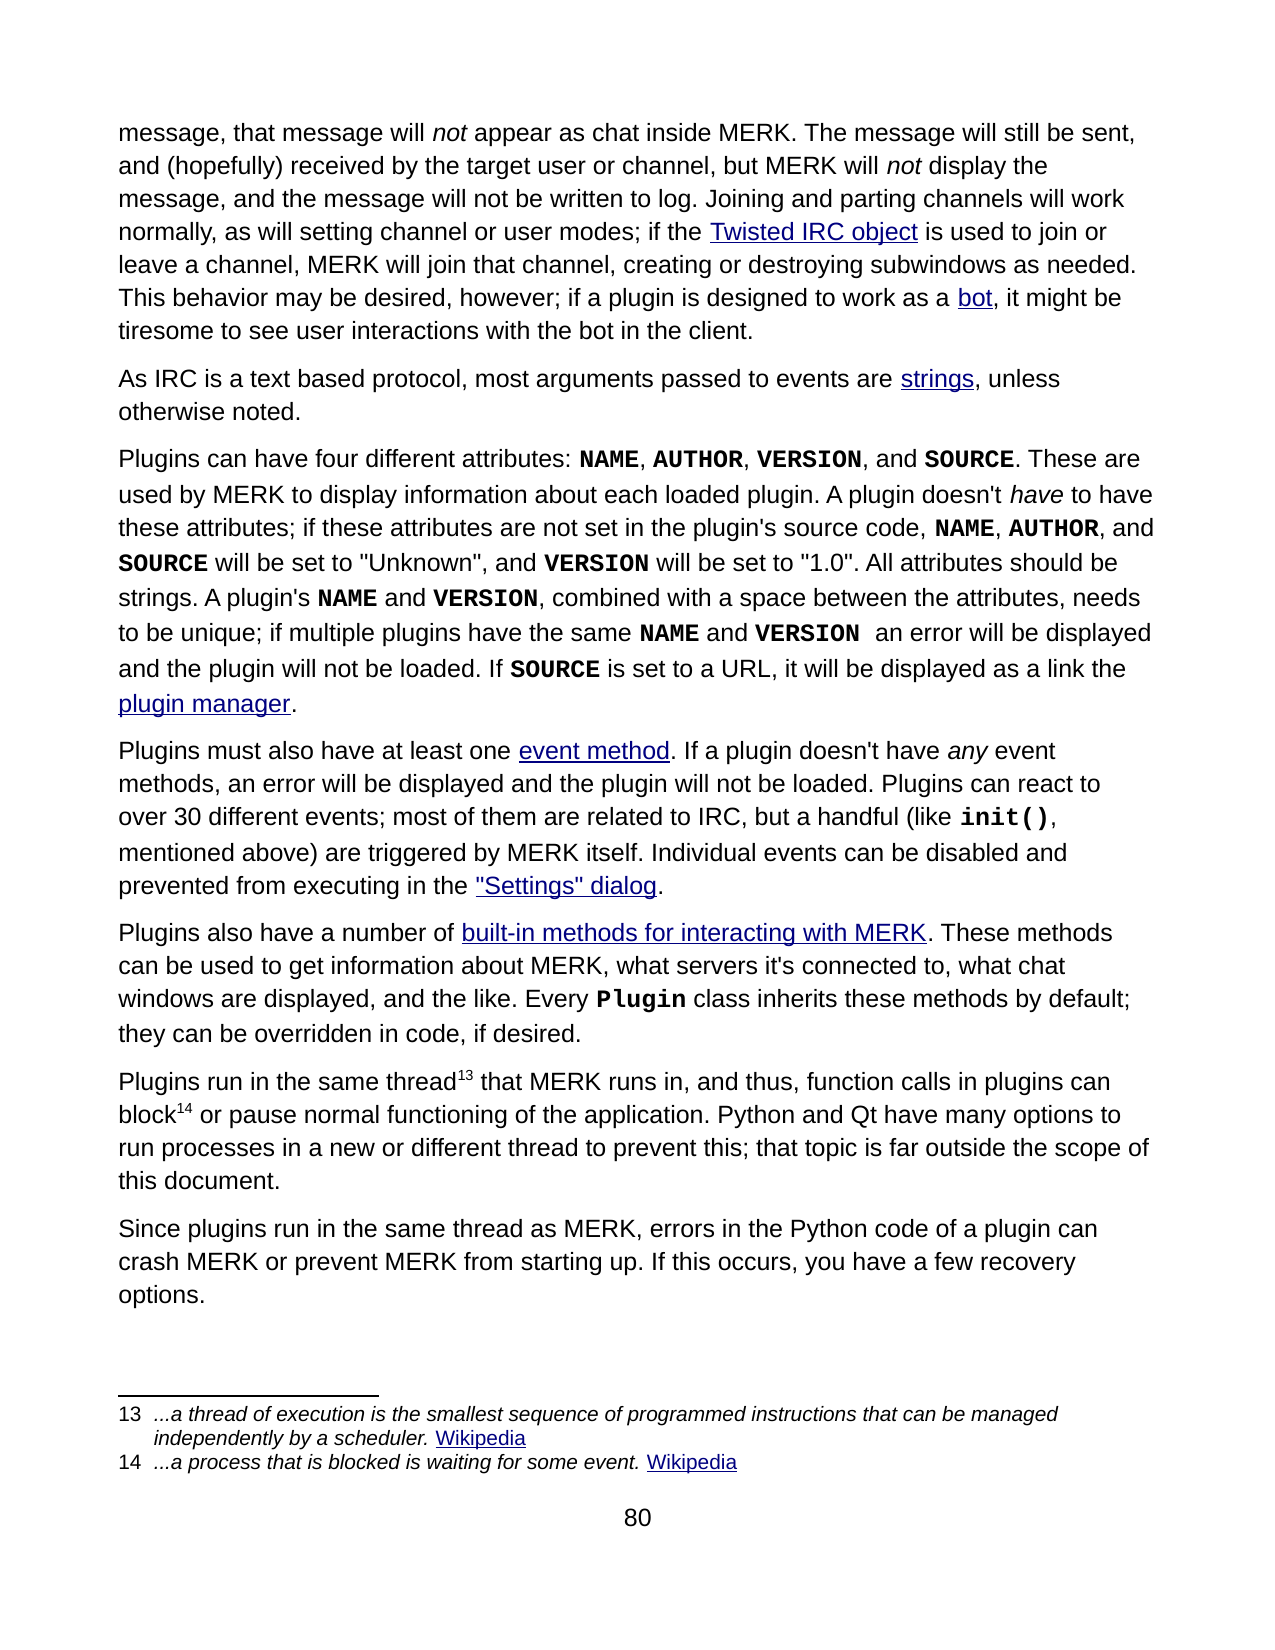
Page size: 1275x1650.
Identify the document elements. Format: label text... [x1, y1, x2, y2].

text ...a process that is blocked is waiting for some event. Wikipedia [118, 1450, 1157, 1474]
text Plugins also have a number of built-in methods for interacting with MERK. These methods can be used to get information about MERK, what servers it's connected to, what chat windows are displayed, and the like. Every Plugin class inherits these methods by default; they can be overridden in code, if desired. [118, 918, 1157, 1048]
text Plugins can have four different attributes: NAME, AUTHOR, VERSION, and SOURCE. These are used by MERK to display information about each loaded plugin. A plugin doesn't have to have these attributes; if these attributes are not set in the plugin's source code, NAME, AUTHOR, and SOURCE will be set to "Unknown", and VERSION will be set to "1.0". All attributes should be strings. A plugin's NAME and VERSION, combined with a space between the attributes, needs to be unique; if multiple plugins have the same NAME and VERSION an error will be displayed and the plugin will not be loaded. If SOURCE is set to a URL, it will be displayed as a link the plugin manager. [118, 444, 1157, 717]
text message, that message will not appear as chat inside MERK. The message will still be sent, and (hopefully) received by the target user or channel, but MERK will not display the message, and the message will not be written to log. Joining and parting channels will work normally, as will setting channel or user modes; if the Twisted IRC object is used to join or leave a channel, MERK will join that channel, creating or destroying subwindows as needed. This behavior may be desired, however; if a plugin is designed to work as a bot, it might be tiresome to see user interactions with the bot in the client. [118, 118, 1157, 345]
text Plugins must also have at least one event method. If a plugin doesn't have any event methods, an error will be displayed and the plugin will not be loaded. Plugins can react to over 30 different events; most of them are related to IRC, but a handful (like init(), mentioned above) are triggered by MERK itself. Individual events can be disabled and prevented from executing in the "Settings" dialog. [118, 736, 1157, 899]
text Plugins run in the same thread that MERK runs in, and thus, function calls in plugins can block or pause normal functioning of the application. Python and Qt have many options to run processes in a new or different thread to prevent this; that topic is far outside the scope of this document. [118, 1067, 1157, 1195]
text Since plugins run in the same thread as MERK, errors in the Python code of a plugin can crash MERK or prevent MERK from starting up. If this occurs, you have a few recovery options. [118, 1214, 1157, 1308]
text As IRC is a text based protocol, most arguments passed to events are strings, unless otherwise noted. [118, 364, 1157, 426]
text ...a thread of execution is the smallest sequence of programmed instructions that can be managed independently by a scheduler. Wikipedia [118, 1402, 1157, 1450]
